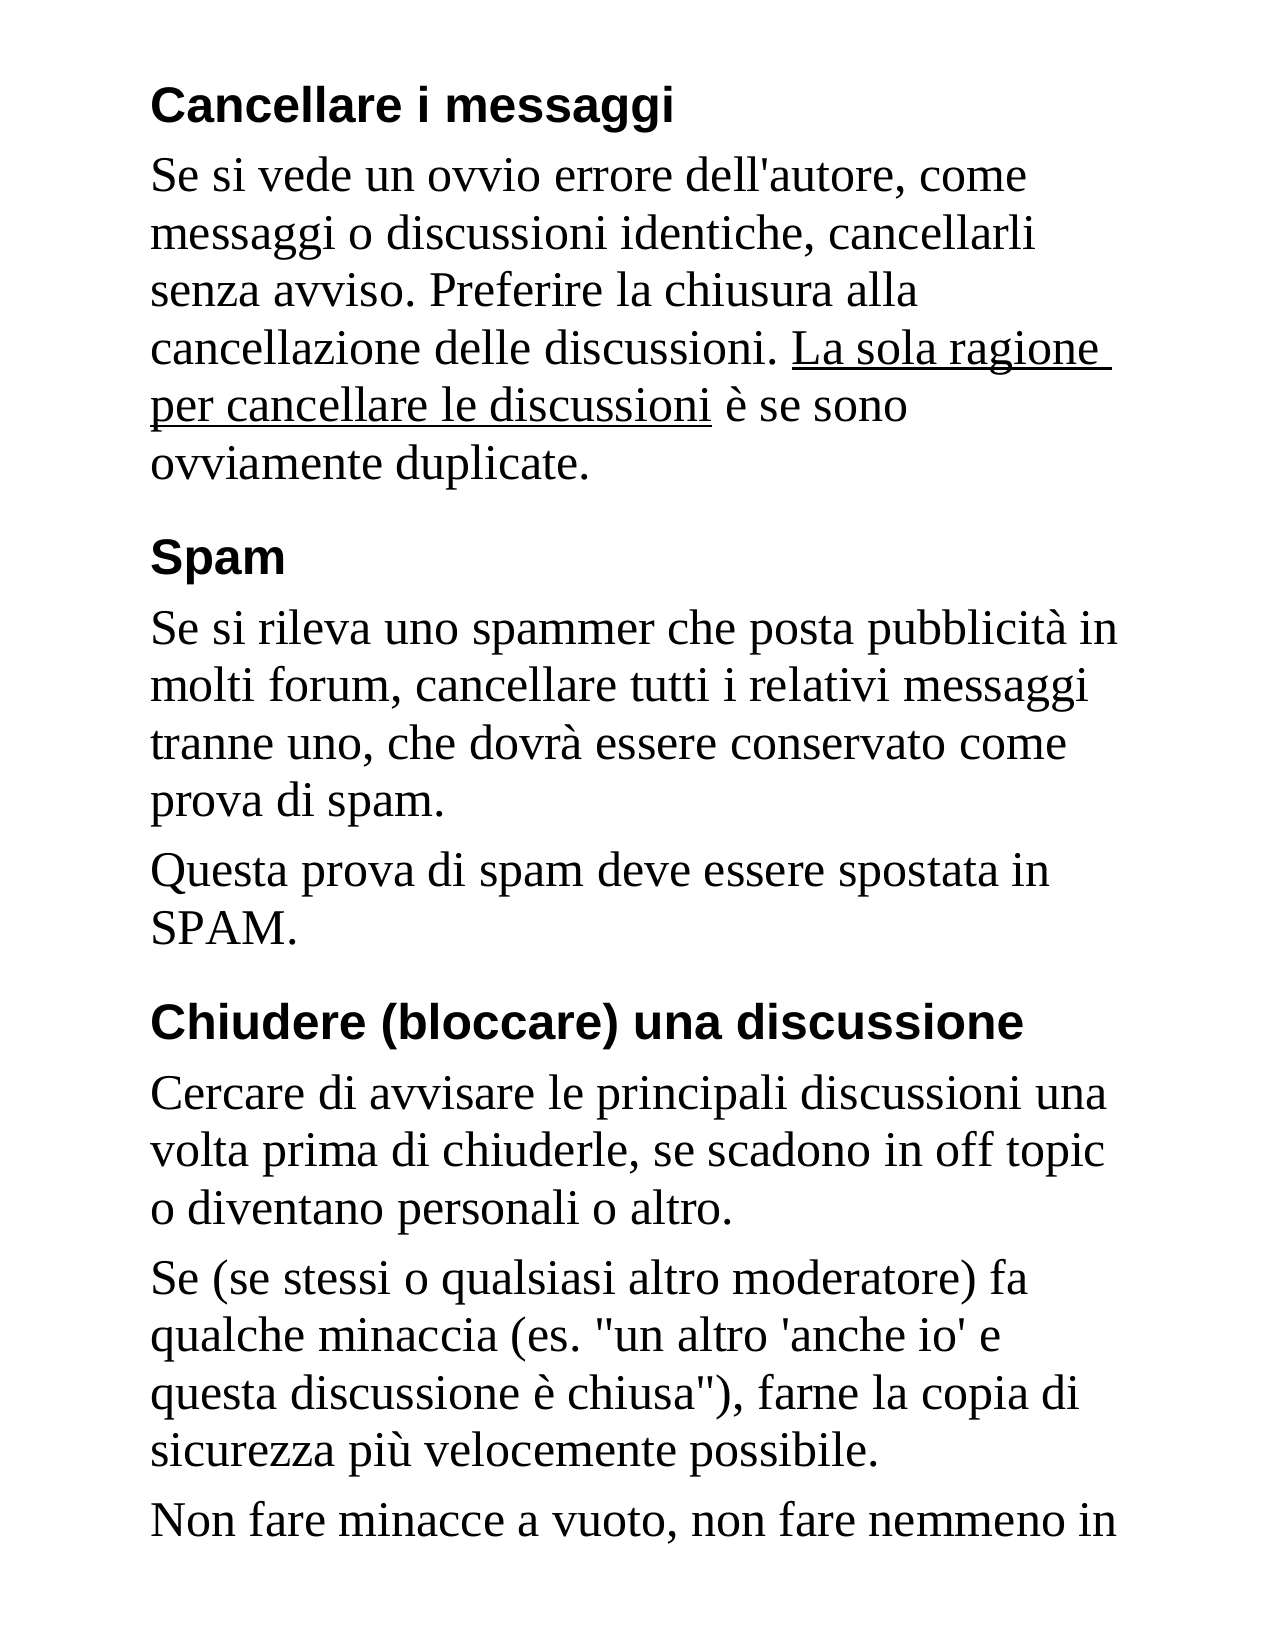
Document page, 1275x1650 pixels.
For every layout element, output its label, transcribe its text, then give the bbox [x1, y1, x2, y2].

text Se si vede un ovvio errore dell'autore, come messaggi o discussioni identiche, cancellarli senza avviso. Preferire la chiusura alla cancellazione delle discussioni. La sola ragione per cancellare le discussioni è se sono ovviamente duplicate. [150, 145, 1125, 490]
text Cercare di avvisare le principali discussioni una volta prima di chiuderle, se scadono in off topic o diventano personali o altro. [150, 1062, 1125, 1235]
text Cancellare i messaggi [150, 75, 1125, 132]
text Se (se stessi o qualsiasi altro moderatore) fa qualche minaccia (es. "un altro 'anche io' e questa discussione è chiusa"), farne la copia di sicurezza più velocemente possibile. [150, 1247, 1125, 1477]
text Non fare minacce a vuoto, non fare nemmeno in [150, 1490, 1125, 1547]
text Chiudere (bloccare) una discussione [150, 992, 1125, 1050]
text Questa prova di spam deve essere spostata in SPAM. [150, 840, 1125, 955]
text Se si rileva uno spammer che posta pubblicità in molti forum, cancellare tutti i relativi messaggi tranne uno, che dovrà essere conservato come prova di spam. [150, 597, 1125, 827]
text Spam [150, 527, 1125, 585]
